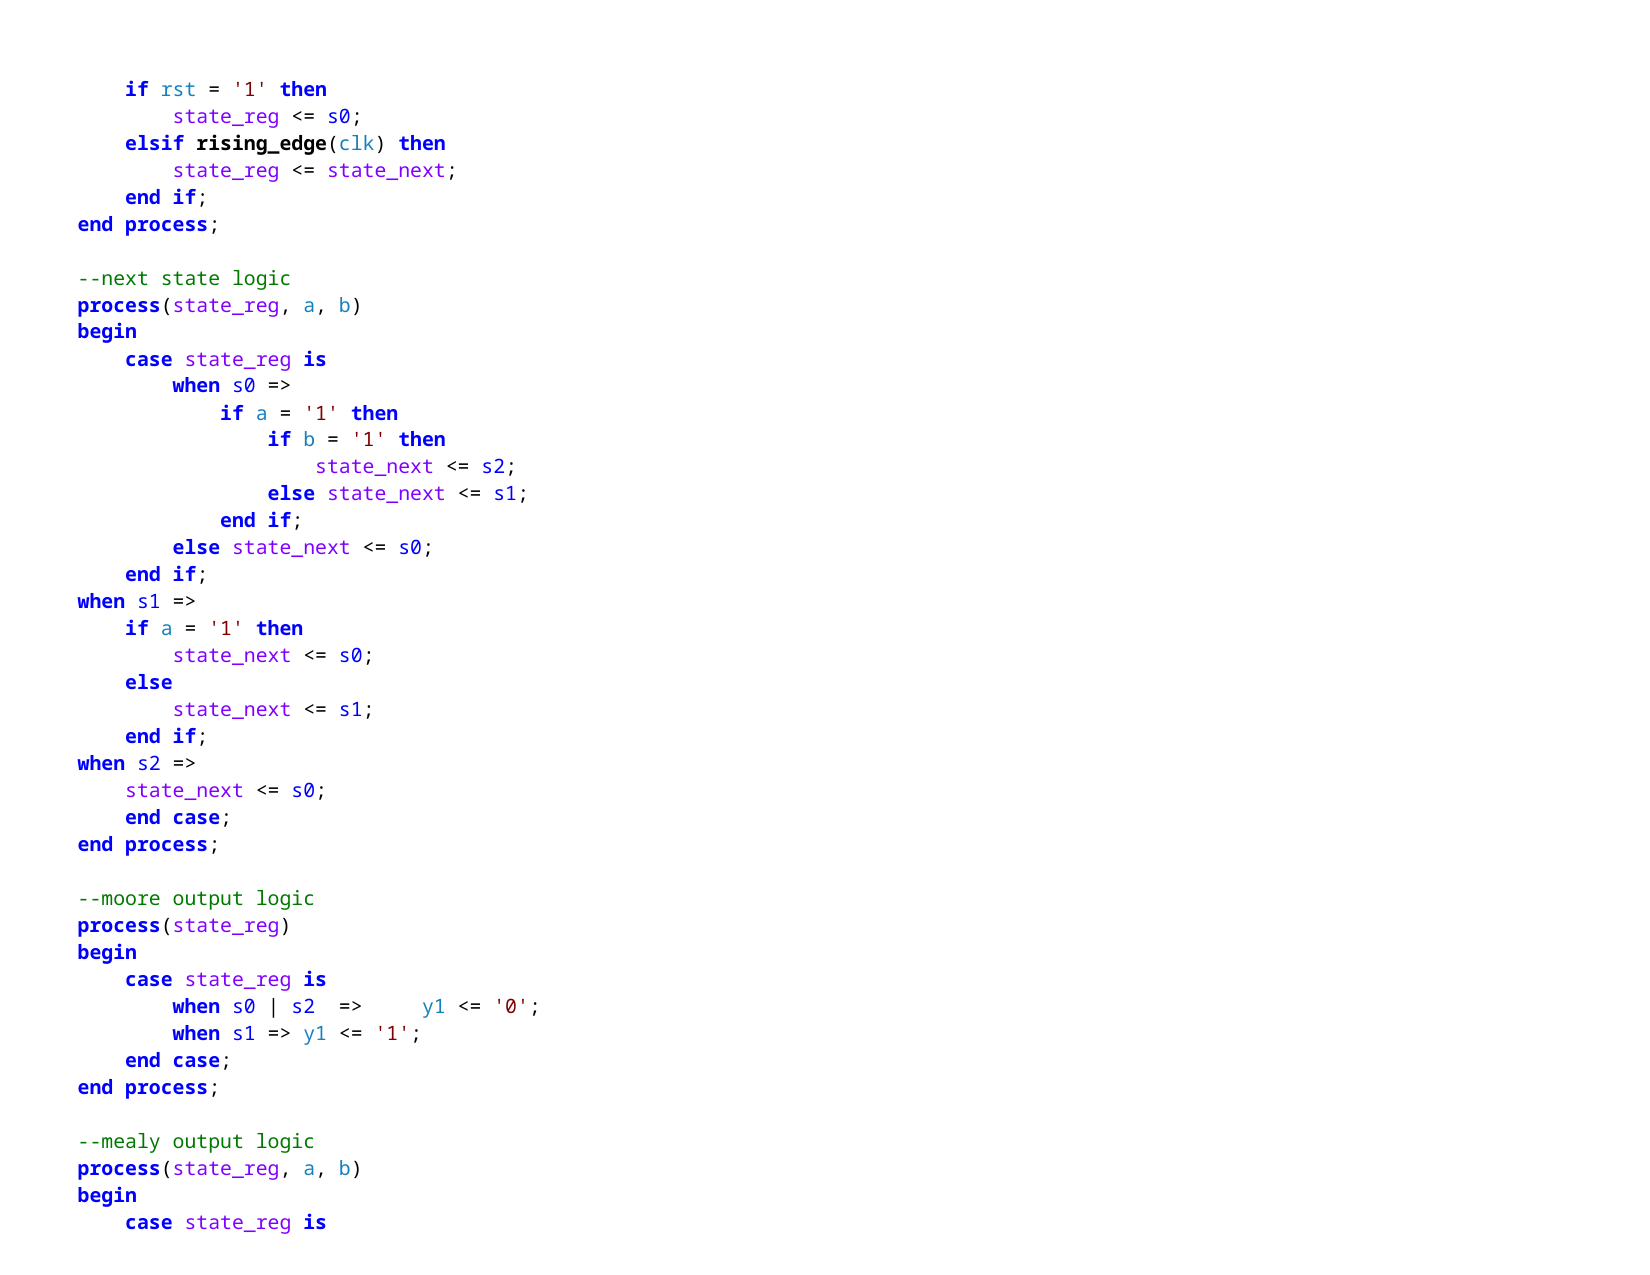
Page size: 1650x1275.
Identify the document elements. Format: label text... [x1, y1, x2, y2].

text begin [30, 318, 1620, 345]
text end case; [30, 1046, 1620, 1073]
text when s2 => [30, 749, 1620, 776]
text state_next <= s2; [30, 453, 1620, 480]
text state_reg <= s0; [30, 102, 1620, 129]
text elsif rising_edge(clk) then [30, 129, 1620, 156]
text case state_reg is [30, 345, 1620, 372]
text end if; [30, 183, 1620, 210]
text if a = '1' then [30, 614, 1620, 642]
text process(state_reg, a, b) [30, 291, 1620, 318]
text begin [30, 938, 1620, 965]
text when s0 => [30, 372, 1620, 399]
text end process; [30, 1073, 1620, 1100]
text end case; [30, 803, 1620, 830]
text begin [30, 1181, 1620, 1208]
text when s1 => [30, 588, 1620, 614]
text else state_next <= s1; [30, 480, 1620, 507]
text end process; [30, 210, 1620, 237]
text state_reg <= state_next; [30, 156, 1620, 183]
text state_next <= s1; [30, 696, 1620, 722]
text when s0 | s2 => y1 <= '0'; [30, 992, 1620, 1019]
text state_next <= s0; [30, 776, 1620, 803]
text case state_reg is [30, 1208, 1620, 1235]
text end process; [30, 830, 1620, 857]
text --moore output logic [30, 884, 1620, 911]
text end if; [30, 507, 1620, 534]
text case state_reg is [30, 965, 1620, 992]
text when s1 => y1 <= '1'; [30, 1019, 1620, 1046]
text if rst = '1' then [30, 75, 1620, 102]
text state_next <= s0; [30, 642, 1620, 668]
text if b = '1' then [30, 426, 1620, 453]
text --mealy output logic [30, 1127, 1620, 1154]
text end if; [30, 722, 1620, 749]
text process(state_reg) [30, 911, 1620, 938]
text else state_next <= s0; [30, 534, 1620, 561]
text if a = '1' then [30, 399, 1620, 426]
text process(state_reg, a, b) [30, 1154, 1620, 1181]
text end if; [30, 561, 1620, 588]
text else [30, 668, 1620, 696]
text --next state logic [30, 264, 1620, 291]
